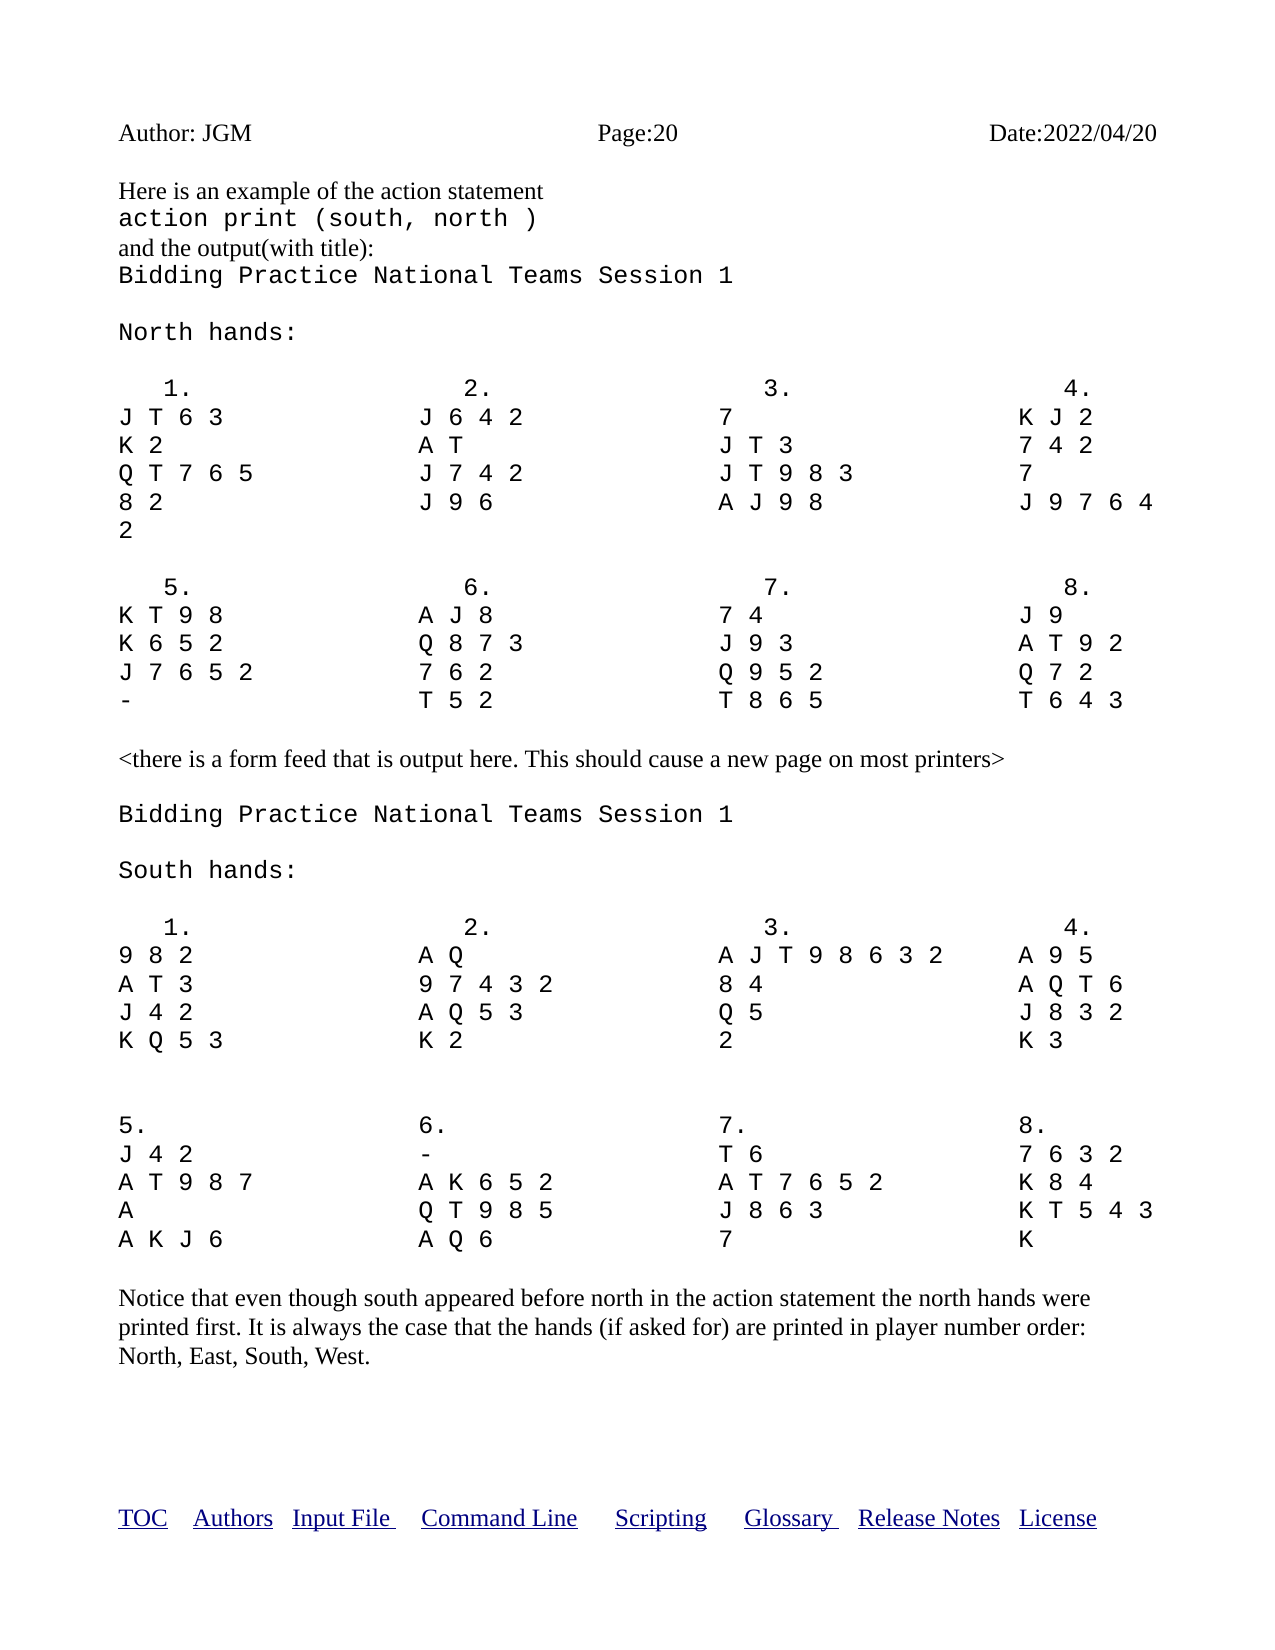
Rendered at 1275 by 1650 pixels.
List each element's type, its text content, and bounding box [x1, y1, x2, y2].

text K T 9 8 A J 8 7 4 J 9 [118, 603, 1157, 631]
text K 6 5 2 Q 8 7 3 J 9 3 A T 9 2 [118, 631, 1157, 659]
text 9 8 2 A Q A J T 9 8 6 3 2 A 9 5 [118, 943, 1157, 971]
text - T 5 2 T 8 6 5 T 6 4 3 [118, 688, 1157, 716]
text Bidding Practice National Teams Session 1 [118, 262, 1157, 291]
text 5. 6. 7. 8. [118, 1113, 1157, 1141]
text A Q T 9 8 5 J 8 6 3 K T 5 4 3 [118, 1198, 1157, 1226]
text 1. 2. 3. 4. [118, 376, 1157, 404]
text J T 6 3 J 6 4 2 7 K J 2 [118, 404, 1157, 433]
text K Q 5 3 K 2 2 K 3 [118, 1028, 1157, 1056]
text <there is a form feed that is output here. This should cause a new page on most printers> [118, 744, 1157, 773]
text A T 3 9 7 4 3 2 8 4 A Q T 6 [118, 971, 1157, 1000]
text 5. 6. 7. 8. [118, 574, 1157, 603]
text action print (south, north ) [118, 205, 1157, 233]
text 1. 2. 3. 4. [118, 915, 1157, 943]
text North hands: [118, 319, 1157, 348]
text 8 2 J 9 6 A J 9 8 J 9 7 6 4 2 [118, 489, 1157, 546]
text A T 9 8 7 A K 6 5 2 A T 7 6 5 2 K 8 4 [118, 1170, 1157, 1198]
text Q T 7 6 5 J 7 4 2 J T 9 8 3 7 [118, 461, 1157, 489]
text J 7 6 5 2 7 6 2 Q 9 5 2 Q 7 2 [118, 659, 1157, 688]
text J 4 2 - T 6 7 6 3 2 [118, 1141, 1157, 1170]
text Here is an example of the action statement [118, 176, 1157, 205]
text and the output(with title): [118, 233, 1157, 262]
text K 2 A T J T 3 7 4 2 [118, 433, 1157, 461]
text Bidding Practice National Teams Session 1 [118, 801, 1157, 830]
text Notice that even though south appeared before north in the action statement the north hands were printed first. It is always the case that the hands (if asked for) are printed in player number order: North, East, South, West. [118, 1283, 1157, 1370]
text South hands: [118, 858, 1157, 886]
text J 4 2 A Q 5 3 Q 5 J 8 3 2 [118, 1000, 1157, 1028]
text A K J 6 A Q 6 7 K [118, 1226, 1157, 1255]
